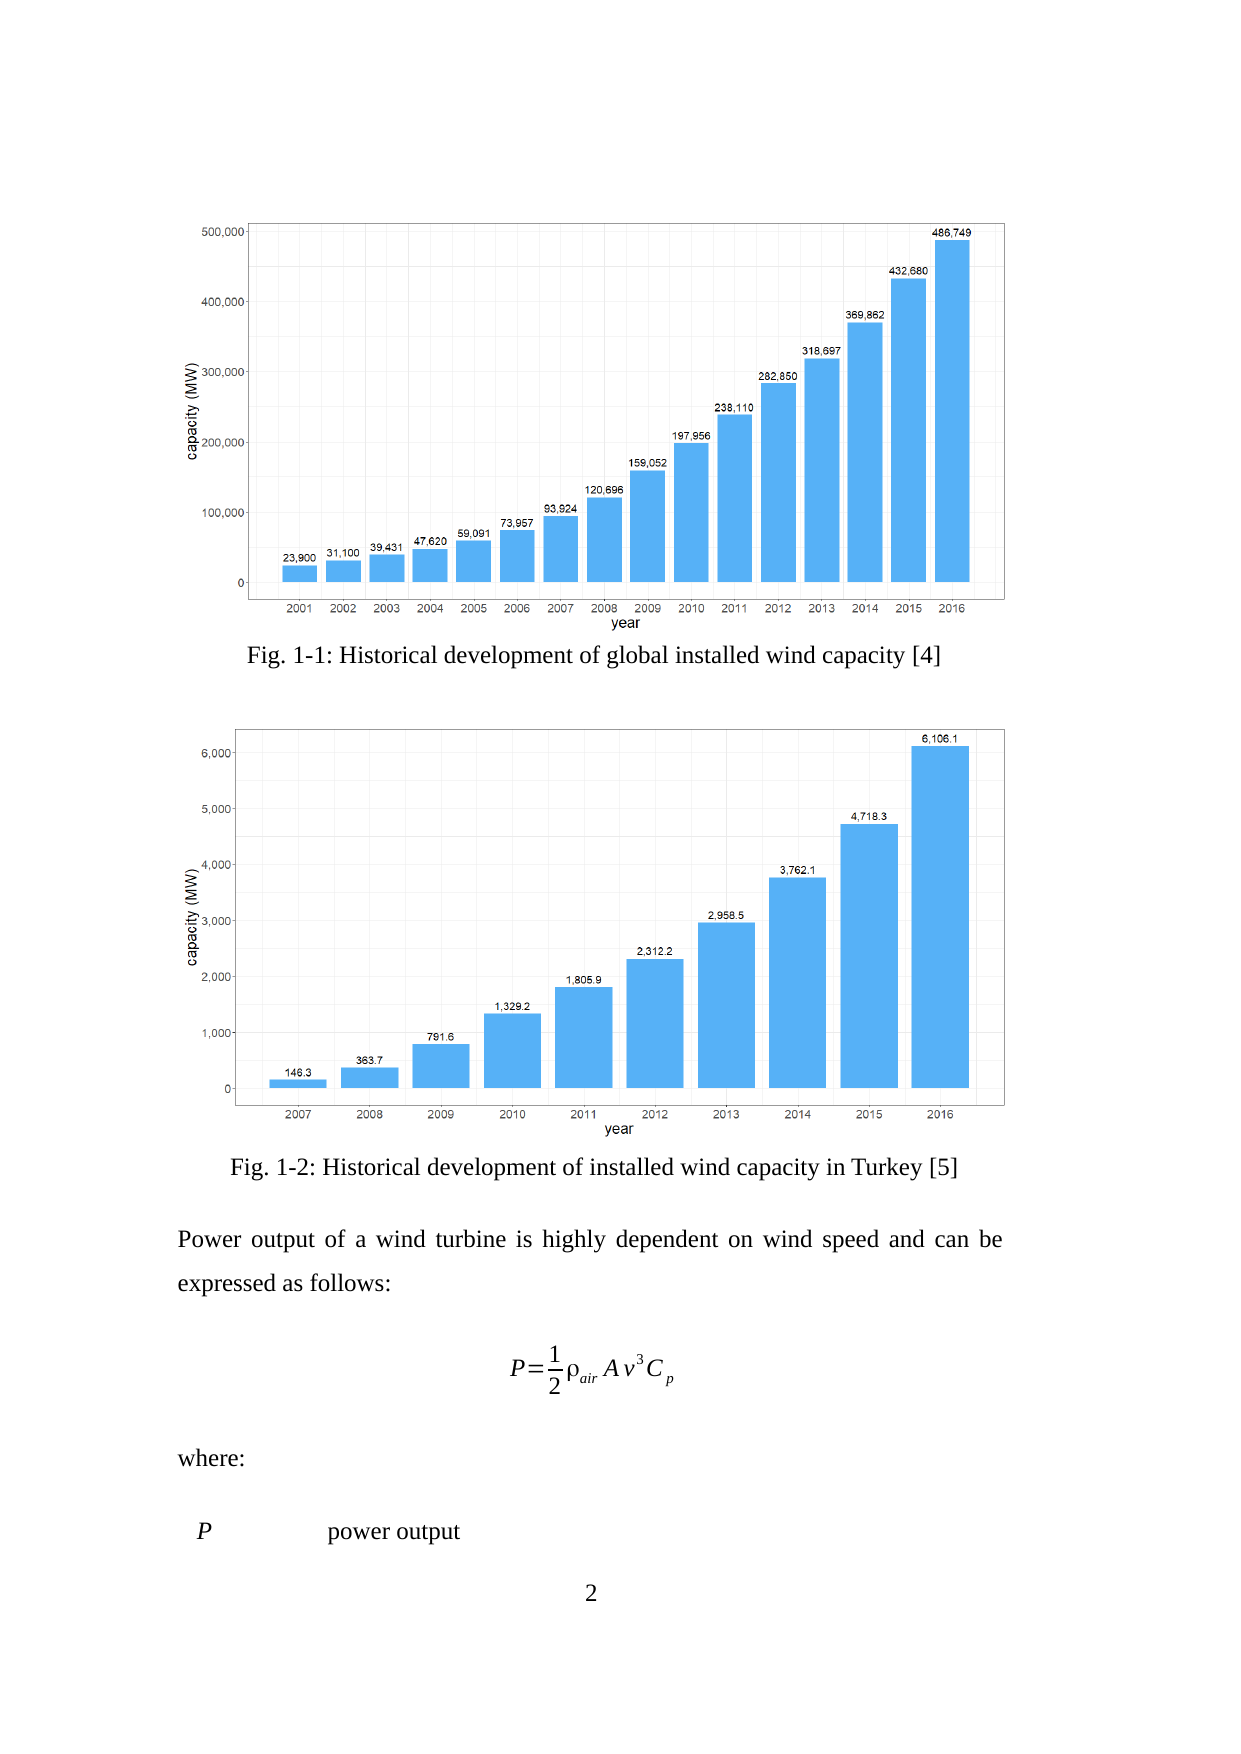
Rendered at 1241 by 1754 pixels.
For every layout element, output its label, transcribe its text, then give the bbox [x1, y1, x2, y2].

text power output [177, 1516, 1004, 1545]
text where: [177, 1443, 1004, 1472]
text Power output of a wind turbine is highly dependent on wind speed and can be expressed as follows: [177, 1224, 1004, 1296]
picture [180, 219, 1008, 633]
picture [180, 725, 1008, 1139]
text Fig. 1-1: Historical development of global installed wind capacity [4]⁠ [177, 633, 1010, 669]
text Fig. 1-2: Historical development of installed wind capacity in Turkey [5]⁠ [177, 1139, 1010, 1181]
